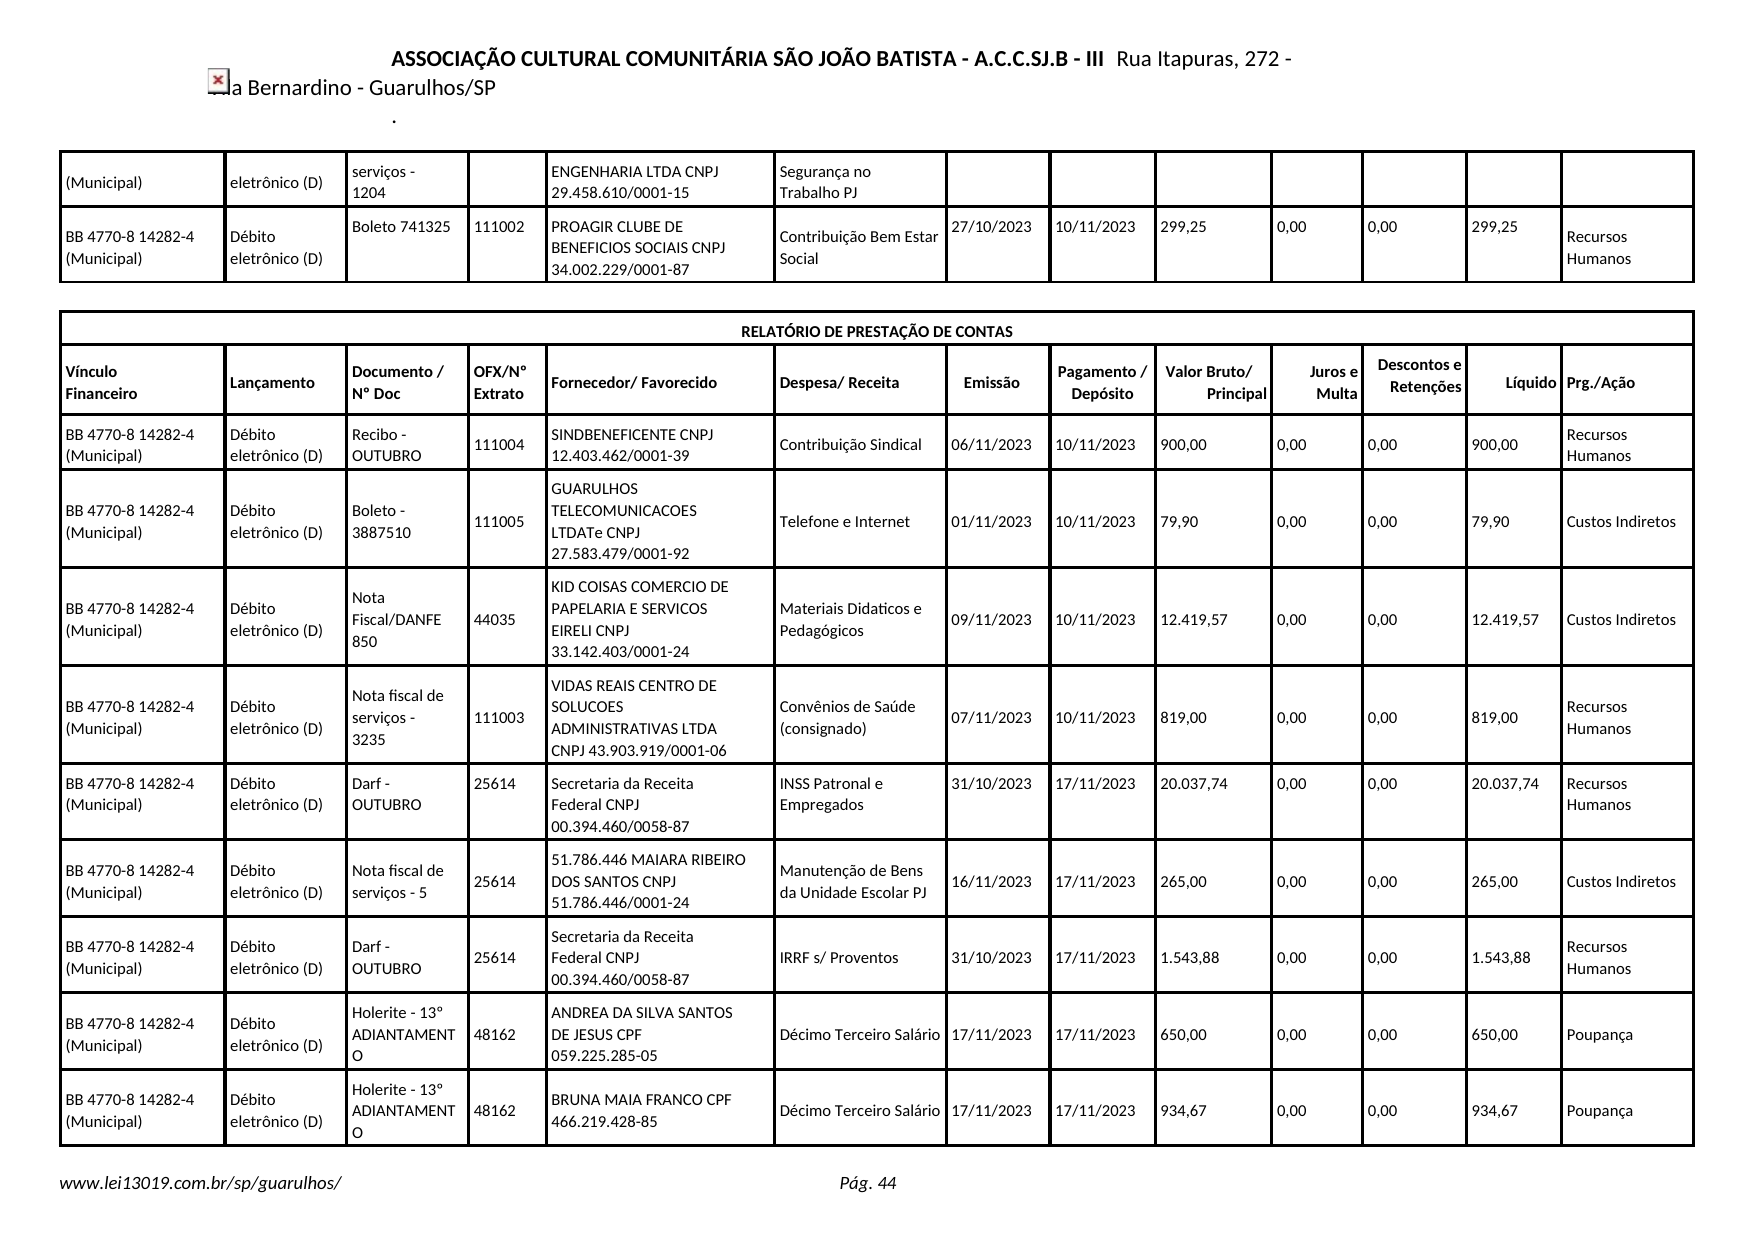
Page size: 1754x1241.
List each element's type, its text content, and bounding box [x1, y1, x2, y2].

table_cell 31/10/2023 [948, 765, 1048, 838]
table_cell 900,00 [1468, 416, 1560, 467]
table_cell SINDBENEFICENTE CNPJ 12.403.462/0001-39 [548, 416, 773, 467]
table_cell 819,00 [1157, 667, 1270, 762]
table_cell Descontos e Retenções [1364, 346, 1465, 413]
table_cell BB 4770-8 14282-4 (Municipal) [62, 667, 223, 762]
table_cell [1052, 153, 1154, 205]
table_cell Recursos Humanos [1563, 765, 1692, 838]
table_cell 17/11/2023 [1052, 841, 1154, 915]
table_cell IRRF s/ Proventos [776, 918, 945, 991]
table_cell [1273, 153, 1361, 205]
table_cell 0,00 [1364, 416, 1465, 467]
table_cell serviços - 1204 [348, 153, 467, 205]
table_cell 650,00 [1468, 994, 1560, 1068]
table_cell 10/11/2023 [1052, 667, 1154, 762]
table_cell 111002 [470, 208, 545, 281]
table_cell Materiais Didaticos e Pedagógicos [776, 569, 945, 664]
table_cell 48162 [470, 1071, 545, 1144]
table_cell 20.037,74 [1468, 765, 1560, 838]
table_cell 07/11/2023 [948, 667, 1048, 762]
table_cell Fornecedor/ Favorecido [548, 346, 773, 413]
table_cell OFX/Nº Extrato [470, 346, 545, 413]
table_cell Valor Bruto/ Principal [1157, 346, 1270, 413]
table_cell 0,00 [1364, 471, 1465, 566]
table_cell Nota fiscal de serviços - 5 [348, 841, 467, 915]
table_cell 0,00 [1364, 1071, 1465, 1144]
table_cell BB 4770-8 14282-4 (Municipal) [62, 918, 223, 991]
table_cell 44035 [470, 569, 545, 664]
table_cell Débito eletrônico (D) [227, 765, 345, 838]
table_cell ANDREA DA SILVA SANTOS DE JESUS CPF 059.225.285-05 [548, 994, 773, 1068]
table_cell 06/11/2023 [948, 416, 1048, 467]
table_cell 16/11/2023 [948, 841, 1048, 915]
table_cell 0,00 [1364, 569, 1465, 664]
table_cell 51.786.446 MAIARA RIBEIRO DOS SANTOS CNPJ 51.786.446/0001-24 [548, 841, 773, 915]
table_cell eletrônico (D) [227, 153, 345, 205]
table_cell Recursos Humanos [1563, 667, 1692, 762]
table_cell 31/10/2023 [948, 918, 1048, 991]
table_cell Recursos Humanos [1563, 208, 1692, 281]
table_cell 12.419,57 [1157, 569, 1270, 664]
table_cell [1157, 153, 1270, 205]
table_cell Débito eletrônico (D) [227, 416, 345, 467]
table_cell Lançamento [227, 346, 345, 413]
table_cell Custos Indiretos [1563, 841, 1692, 915]
table_cell 25614 [470, 841, 545, 915]
table_cell 17/11/2023 [1052, 1071, 1154, 1144]
table_cell Líquido [1468, 346, 1560, 413]
table_cell 17/11/2023 [948, 1071, 1048, 1144]
table_cell 79,90 [1157, 471, 1270, 566]
table_cell 0,00 [1273, 471, 1361, 566]
table_cell [1468, 153, 1560, 205]
table_cell VIDAS REAIS CENTRO DE SOLUCOES ADMINISTRATIVAS LTDA CNPJ 43.903.919/0001-06 [548, 667, 773, 762]
table_cell 17/11/2023 [1052, 765, 1154, 838]
table_cell PROAGIR CLUBE DE BENEFICIOS SOCIAIS CNPJ 34.002.229/0001-87 [548, 208, 773, 281]
table_cell Emissão [948, 346, 1048, 413]
table_cell 48162 [470, 994, 545, 1068]
table_cell [1563, 153, 1692, 205]
table_cell 111005 [470, 471, 545, 566]
table_cell Manutenção de Bens da Unidade Escolar PJ [776, 841, 945, 915]
table_cell Débito eletrônico (D) [227, 667, 345, 762]
table_cell 79,90 [1468, 471, 1560, 566]
table_cell 0,00 [1364, 918, 1465, 991]
table_cell 299,25 [1157, 208, 1270, 281]
table_cell Recursos Humanos [1563, 918, 1692, 991]
table_cell Contribuição Bem Estar Social [776, 208, 945, 281]
table_cell Décimo Terceiro Salário [776, 1071, 945, 1144]
table_cell Boleto - 3887510 [348, 471, 467, 566]
table_cell BB 4770-8 14282-4 (Municipal) [62, 994, 223, 1068]
table_cell Débito eletrônico (D) [227, 208, 345, 281]
table_cell Débito eletrônico (D) [227, 918, 345, 991]
table_cell 819,00 [1468, 667, 1560, 762]
table_cell 01/11/2023 [948, 471, 1048, 566]
table_cell 0,00 [1273, 416, 1361, 467]
table_cell 09/11/2023 [948, 569, 1048, 664]
table_cell BB 4770-8 14282-4 (Municipal) [62, 416, 223, 467]
table_cell BB 4770-8 14282-4 (Municipal) [62, 471, 223, 566]
table_cell Poupança [1563, 1071, 1692, 1144]
table_cell 17/11/2023 [948, 994, 1048, 1068]
table_cell 0,00 [1273, 208, 1361, 281]
table_cell 934,67 [1468, 1071, 1560, 1144]
table_cell BRUNA MAIA FRANCO CPF 466.219.428-85 [548, 1071, 773, 1144]
table_cell 17/11/2023 [1052, 994, 1154, 1068]
table_cell 934,67 [1157, 1071, 1270, 1144]
table_cell BB 4770-8 14282-4 (Municipal) [62, 841, 223, 915]
table_cell 0,00 [1273, 667, 1361, 762]
table_cell Custos Indiretos [1563, 569, 1692, 664]
table_cell 25614 [470, 918, 545, 991]
table_cell Custos Indiretos [1563, 471, 1692, 566]
table_cell 17/11/2023 [1052, 918, 1154, 991]
table_cell 111004 [470, 416, 545, 467]
table_cell 0,00 [1273, 841, 1361, 915]
table_cell Boleto 741325 [348, 208, 467, 281]
table_cell 20.037,74 [1157, 765, 1270, 838]
table_cell BB 4770-8 14282-4 (Municipal) [62, 765, 223, 838]
table_cell [470, 153, 545, 205]
table_cell Pagamento / Depósito [1052, 346, 1154, 413]
table_cell ENGENHARIA LTDA CNPJ 29.458.610/0001-15 [548, 153, 773, 205]
table_cell Nota Fiscal/DANFE 850 [348, 569, 467, 664]
table_cell 10/11/2023 [1052, 208, 1154, 281]
table_header RELATÓRIO DE PRESTAÇÃO DE CONTAS [62, 313, 1692, 343]
table_cell 0,00 [1273, 569, 1361, 664]
table_cell Vínculo Financeiro [62, 346, 223, 413]
table_cell 0,00 [1364, 841, 1465, 915]
table_cell 0,00 [1364, 765, 1465, 838]
table_cell Darf - OUTUBRO [348, 765, 467, 838]
table_cell 265,00 [1157, 841, 1270, 915]
table_cell 1.543,88 [1468, 918, 1560, 991]
table_cell 0,00 [1273, 1071, 1361, 1144]
table_cell BB 4770-8 14282-4 (Municipal) [62, 208, 223, 281]
table_cell GUARULHOS TELECOMUNICACOES LTDATe CNPJ 27.583.479/0001-92 [548, 471, 773, 566]
table_cell INSS Patronal e Empregados [776, 765, 945, 838]
table_cell 0,00 [1273, 994, 1361, 1068]
table_cell BB 4770-8 14282-4 (Municipal) [62, 569, 223, 664]
table_cell 265,00 [1468, 841, 1560, 915]
table_cell 0,00 [1273, 765, 1361, 838]
table_cell Convênios de Saúde (consignado) [776, 667, 945, 762]
table_cell (Municipal) [62, 153, 223, 205]
table_cell 0,00 [1364, 208, 1465, 281]
table_cell Recibo - OUTUBRO [348, 416, 467, 467]
table_cell Despesa/ Receita [776, 346, 945, 413]
table_cell 25614 [470, 765, 545, 838]
table_cell Juros e Multa [1273, 346, 1361, 413]
table_cell Holerite - 13º ADIANTAMENT O [348, 994, 467, 1068]
table_cell Secretaria da Receita Federal CNPJ 00.394.460/0058-87 [548, 918, 773, 991]
table_cell Telefone e Internet [776, 471, 945, 566]
table_cell 27/10/2023 [948, 208, 1048, 281]
table_cell [1364, 153, 1465, 205]
table_cell 12.419,57 [1468, 569, 1560, 664]
table_cell Débito eletrônico (D) [227, 569, 345, 664]
table_cell [948, 153, 1048, 205]
table_cell 10/11/2023 [1052, 416, 1154, 467]
table_cell Débito eletrônico (D) [227, 994, 345, 1068]
table_cell Débito eletrônico (D) [227, 841, 345, 915]
table_cell Prg./Ação [1563, 346, 1692, 413]
table_cell Poupança [1563, 994, 1692, 1068]
table_cell Darf - OUTUBRO [348, 918, 467, 991]
table_cell BB 4770-8 14282-4 (Municipal) [62, 1071, 223, 1144]
table_cell Holerite - 13º ADIANTAMENT O [348, 1071, 467, 1144]
table_cell Segurança no Trabalho PJ [776, 153, 945, 205]
table_cell Contribuição Sindical [776, 416, 945, 467]
table_cell Documento / Nº Doc [348, 346, 467, 413]
table_cell 0,00 [1364, 667, 1465, 762]
table_cell Recursos Humanos [1563, 416, 1692, 467]
table_cell Nota fiscal de serviços - 3235 [348, 667, 467, 762]
table_cell Décimo Terceiro Salário [776, 994, 945, 1068]
table_cell Débito eletrônico (D) [227, 1071, 345, 1144]
table_cell 111003 [470, 667, 545, 762]
table_cell 10/11/2023 [1052, 471, 1154, 566]
table_cell KID COISAS COMERCIO DE PAPELARIA E SERVICOS EIRELI CNPJ 33.142.403/0001-24 [548, 569, 773, 664]
table_cell 0,00 [1364, 994, 1465, 1068]
table_cell 1.543,88 [1157, 918, 1270, 991]
table_cell 650,00 [1157, 994, 1270, 1068]
table_cell 0,00 [1273, 918, 1361, 991]
table_cell 299,25 [1468, 208, 1560, 281]
table_cell Secretaria da Receita Federal CNPJ 00.394.460/0058-87 [548, 765, 773, 838]
table_cell 900,00 [1157, 416, 1270, 467]
table_cell Débito eletrônico (D) [227, 471, 345, 566]
table_cell 10/11/2023 [1052, 569, 1154, 664]
